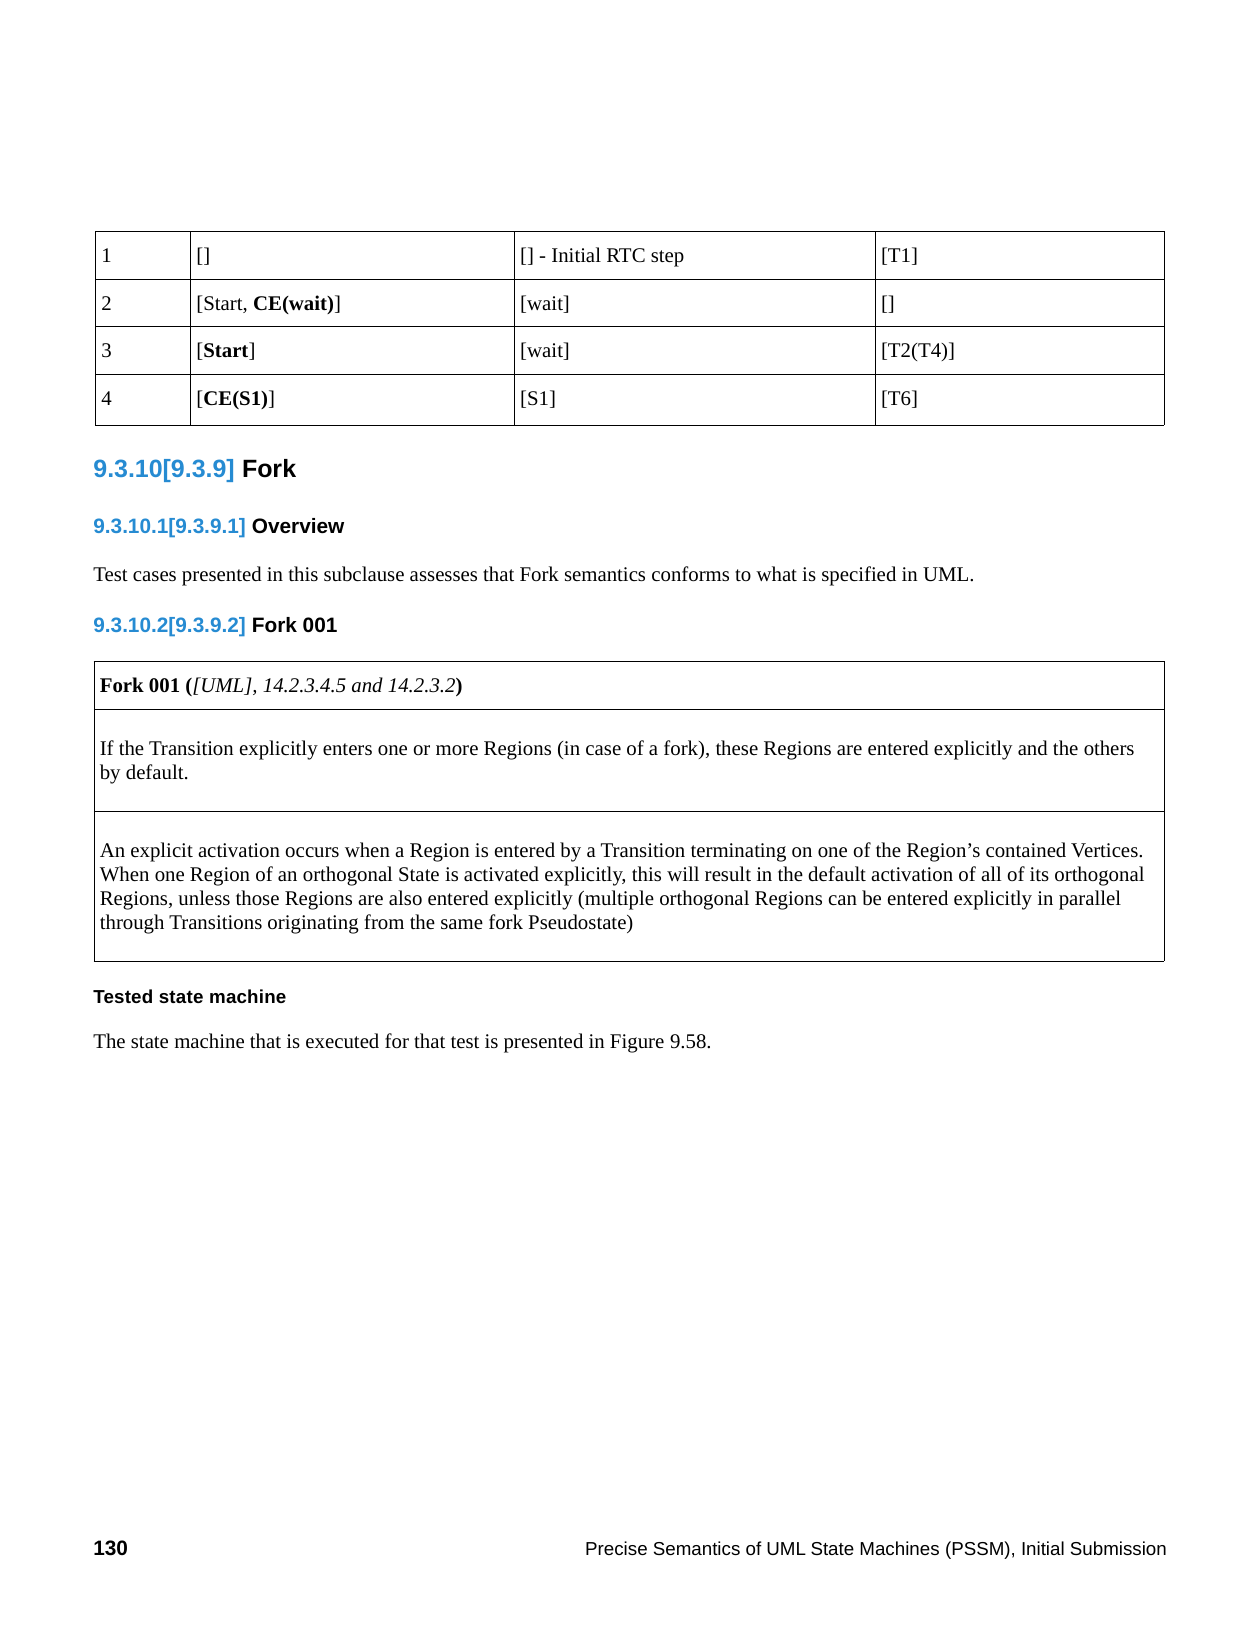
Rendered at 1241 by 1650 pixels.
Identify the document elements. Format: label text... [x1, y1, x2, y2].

table_cell [wait] [515, 280, 875, 326]
text Test cases presented in this subclause assesses that Fork semantics conforms to what is specified in UML. [93, 562, 1164, 586]
table_cell [] - Initial RTC step [515, 232, 875, 279]
text The state machine that is executed for that test is presented in Figure 9.58. [93, 1028, 1164, 1053]
table_cell [S1] [515, 375, 875, 425]
subtitle Fork 001 [93, 611, 1164, 636]
subtitle Fork [93, 454, 1164, 483]
table_cell [T6] [876, 375, 1164, 425]
subtitle Tested state machine [93, 986, 1164, 1007]
table_cell 2 [96, 280, 190, 326]
table_cell [wait] [515, 327, 875, 374]
subtitle Overview [93, 512, 1164, 537]
table_cell [T1] [876, 232, 1164, 279]
table_cell If the Transition explicitly enters one or more Regions (in case of a fork), these Regions are entered explicitly and the others by default. [95, 710, 1164, 811]
table_cell [Start] [191, 327, 514, 374]
table_cell [] [191, 232, 514, 279]
table_cell 3 [96, 327, 190, 374]
table_cell [Start, CE(wait)] [191, 280, 514, 326]
table_header Fork 001 ([UML], 14.2.3.4.5 and 14.2.3.2) [95, 662, 1164, 709]
table_cell An explicit activation occurs when a Region is entered by a Transition terminating on one of the Region’s contained Vertices. When one Region of an orthogonal State is activated explicitly, this will result in the default activation of all of its orthogonal Regions, unless those Regions are also entered explicitly (multiple orthogonal Regions can be entered explicitly in parallel through Transitions originating from the same fork Pseudostate) [95, 812, 1164, 961]
table_cell [] [876, 280, 1164, 326]
table_cell 1 [96, 232, 190, 279]
table_cell 4 [96, 375, 190, 425]
table_cell [T2(T4)] [876, 327, 1164, 374]
table_cell [CE(S1)] [191, 375, 514, 425]
